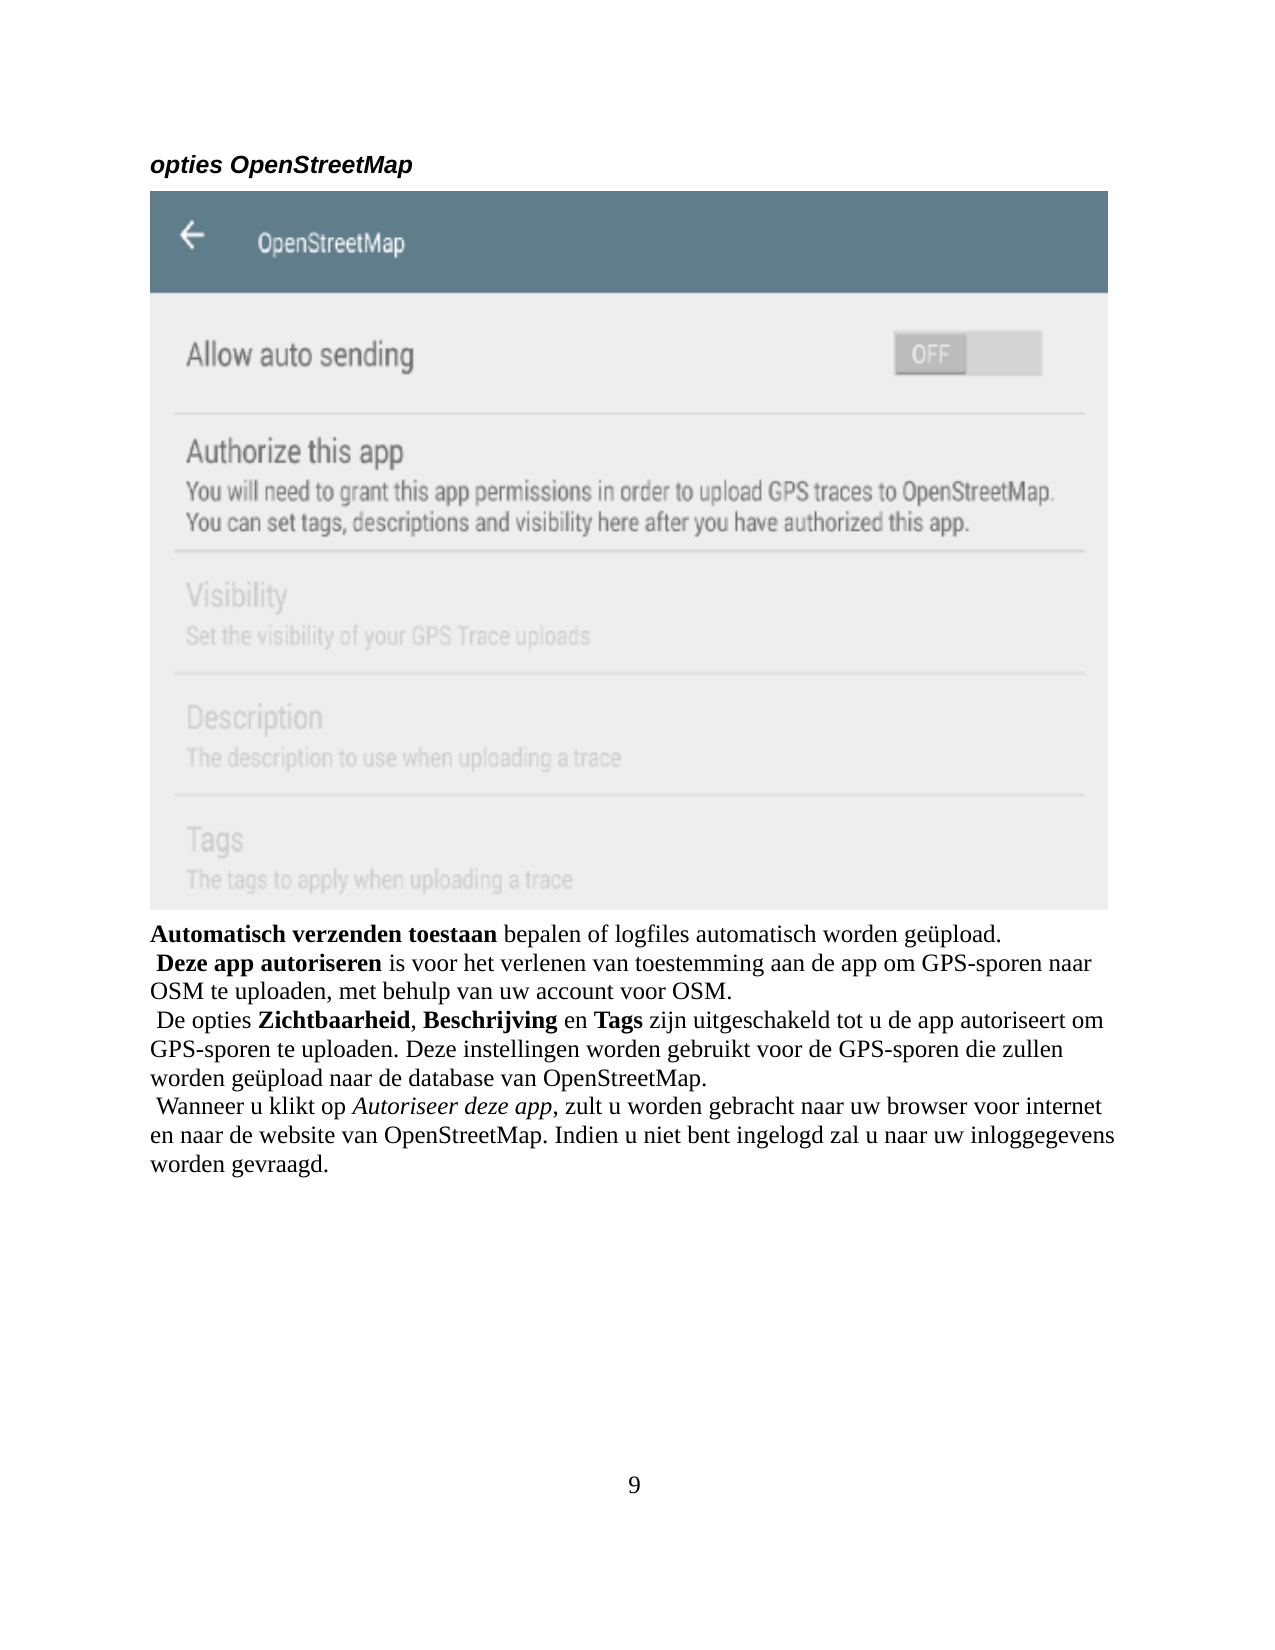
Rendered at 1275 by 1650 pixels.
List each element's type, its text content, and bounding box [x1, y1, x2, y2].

picture [150, 191, 1108, 910]
subtitle opties OpenStreetMap [150, 150, 1125, 178]
text Automatisch verzenden toestaan bepalen of logfiles automatisch worden geüpload. Deze app autoriseren is voor het verlenen van toestemming aan de app om GPS-sporen naar OSM te uploaden, met behulp van uw account voor OSM. De opties Zichtbaarheid, Beschrijving en Tags zijn uitgeschakeld tot u de app autoriseert om GPS-sporen te uploaden. Deze instellingen worden gebruikt voor de GPS-sporen die zullen worden geüpload naar de database van OpenStreetMap. Wanneer u klikt op Autoriseer deze app, zult u worden gebracht naar uw browser voor internet en naar de website van OpenStreetMap. Indien u niet bent ingelogd zal u naar uw inloggegevens worden gevraagd. [150, 919, 1125, 1178]
